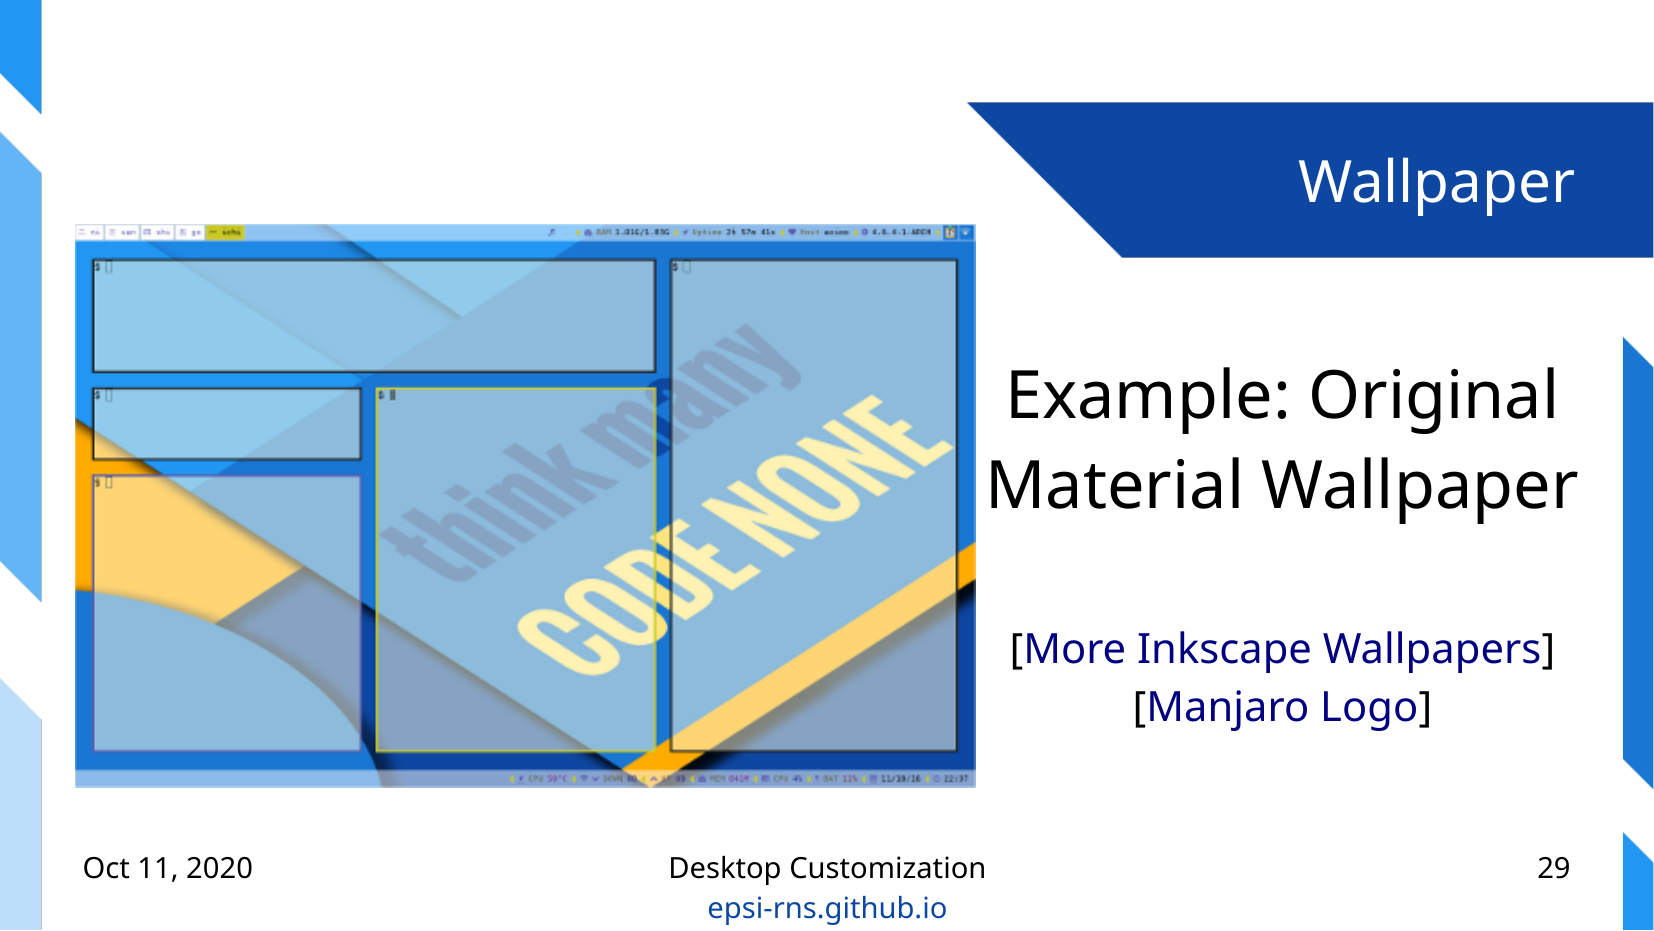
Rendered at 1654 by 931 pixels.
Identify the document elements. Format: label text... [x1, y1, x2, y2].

title Wallpaper [1050, 105, 1576, 256]
picture [0, 0, 1654, 930]
subtitle Example: Original Material Wallpaper [More Inkscape Wallpapers] [Manjaro Logo] [975, 270, 1591, 811]
